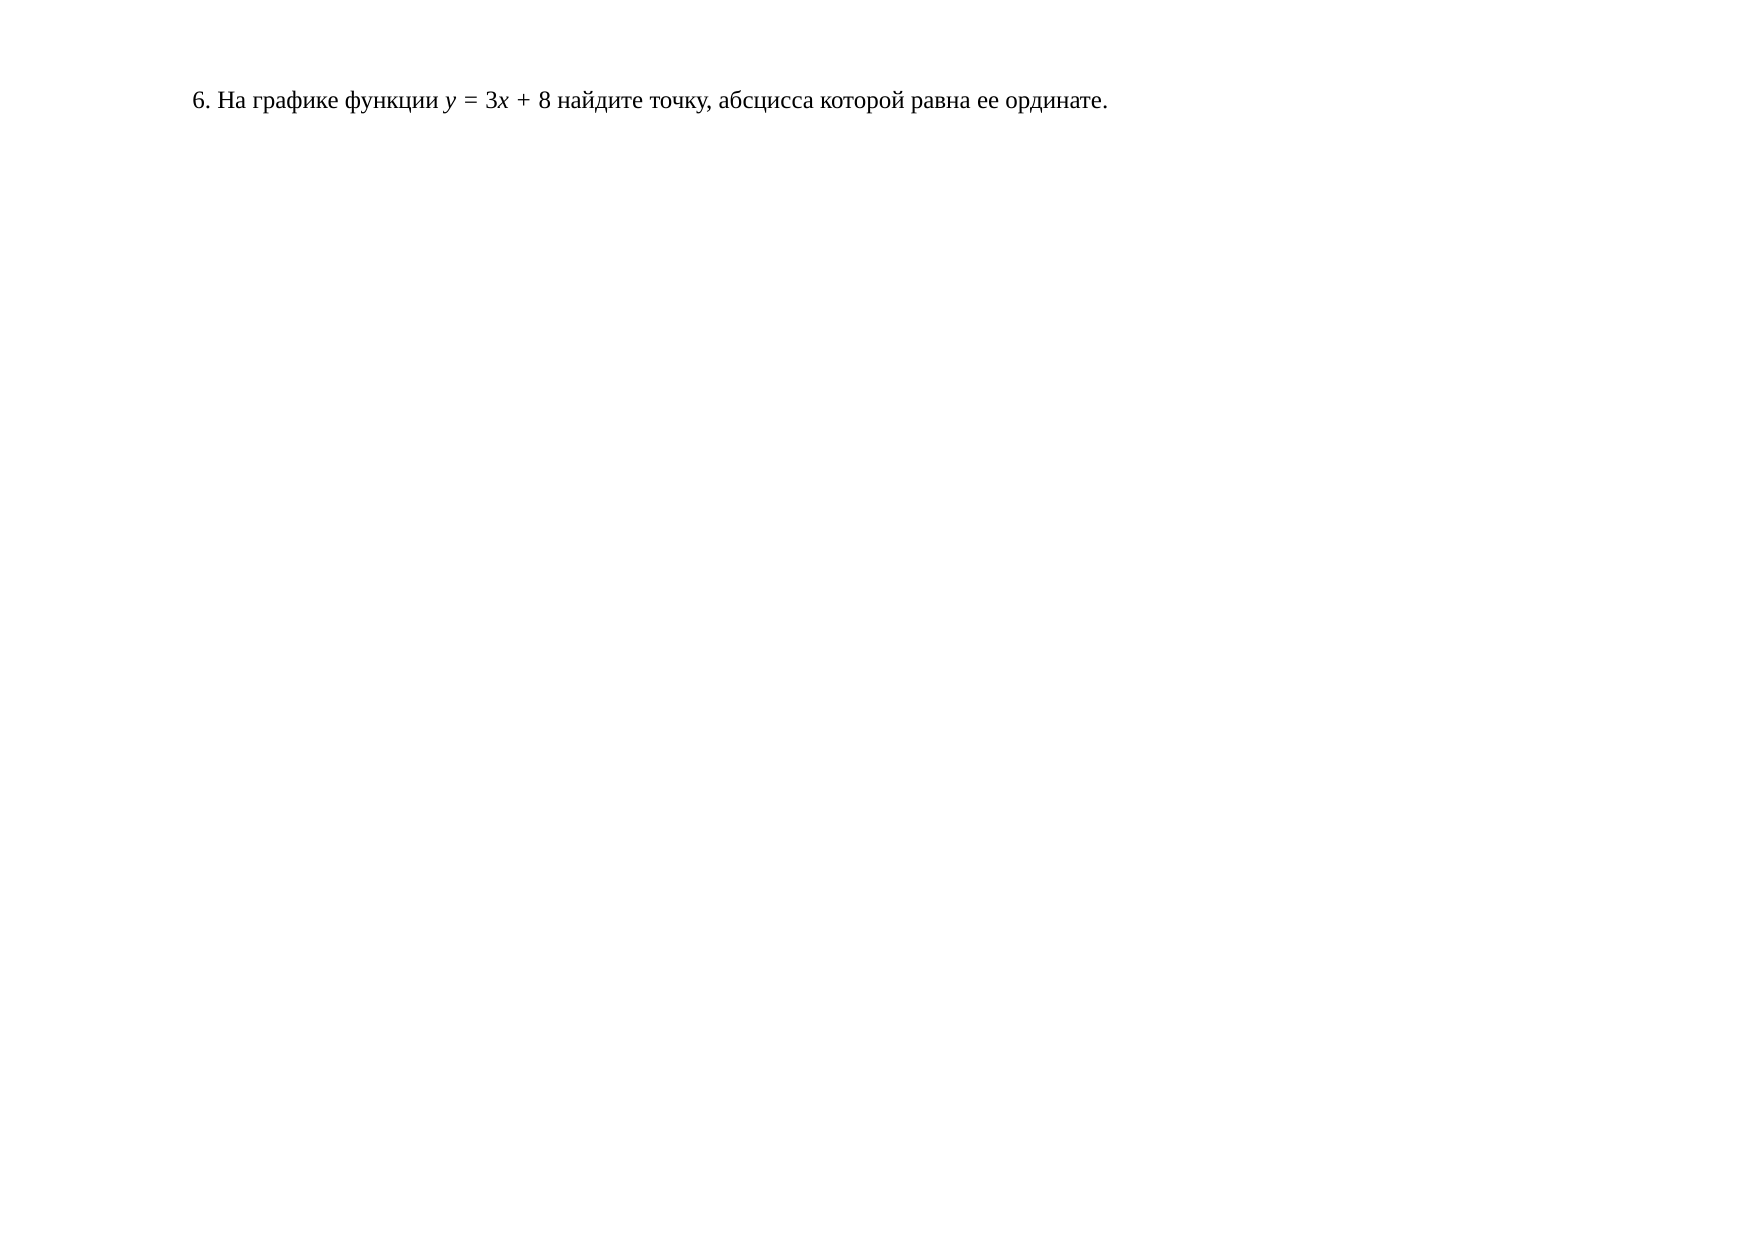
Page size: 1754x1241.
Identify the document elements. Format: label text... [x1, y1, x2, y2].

text 6. На графике функции у = 3х + 8 найдите точку, абсцисса которой равна ее ординате. [118, 86, 1636, 114]
